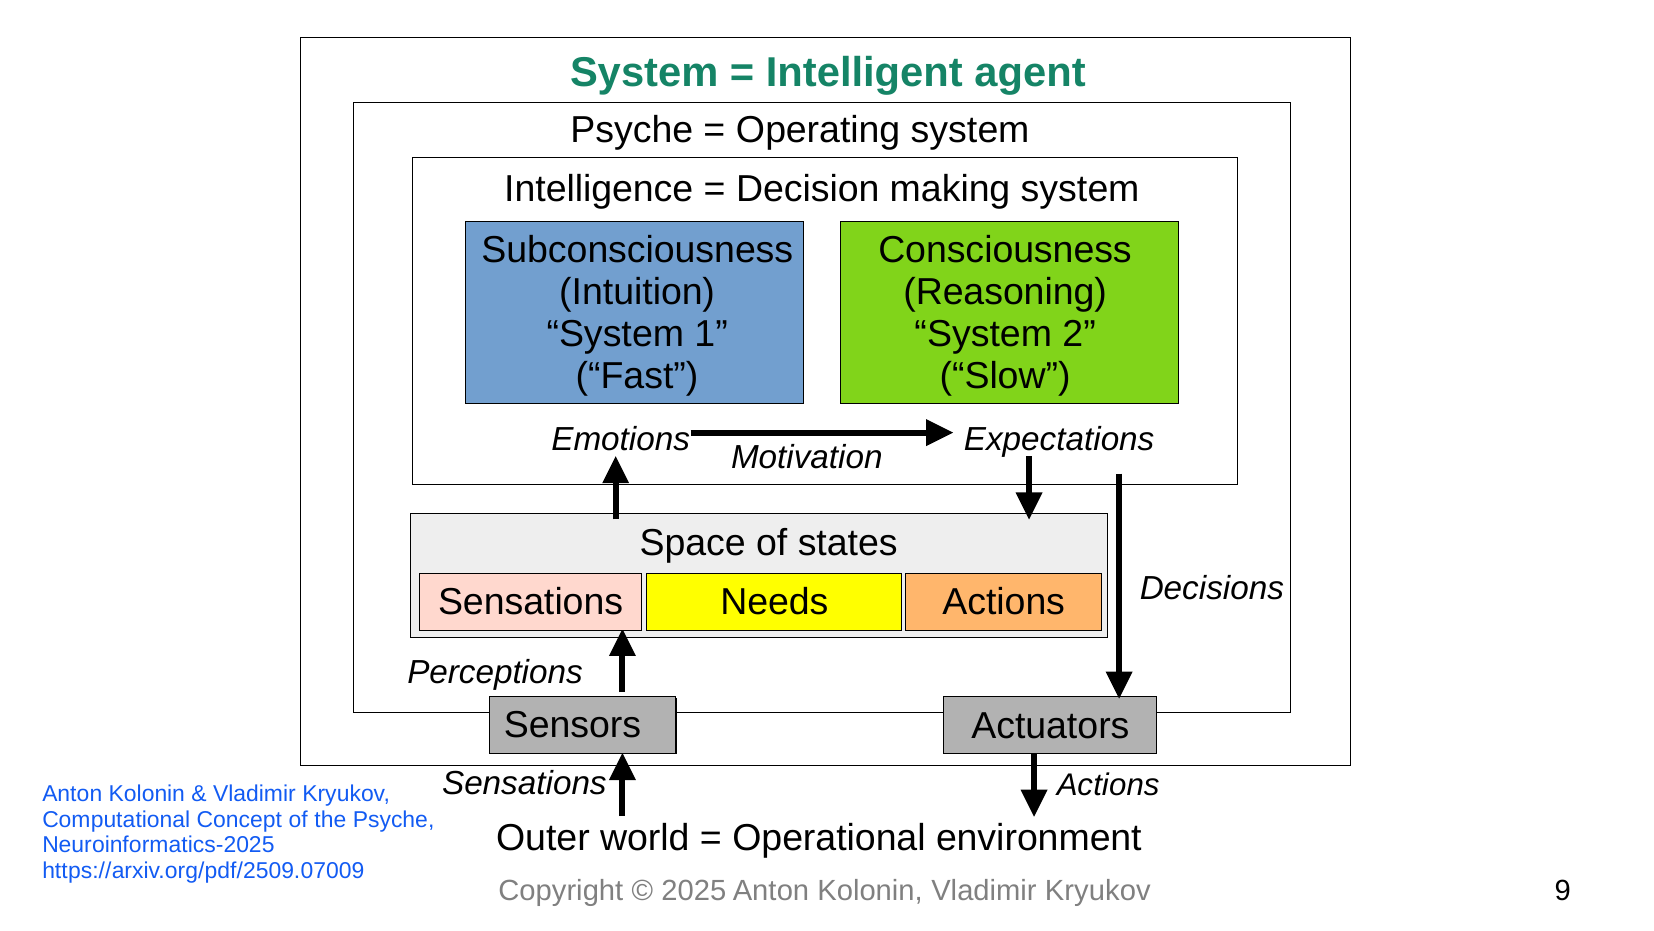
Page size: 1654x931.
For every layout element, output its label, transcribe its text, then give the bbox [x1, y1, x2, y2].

text_box Sensors [489, 696, 676, 754]
text_box [410, 513, 1108, 638]
text_box [1148, 221, 1179, 404]
text_box Sensations [427, 757, 652, 809]
text_box [840, 221, 863, 404]
text_box Actions [1042, 759, 1222, 809]
text_box Actuators [943, 696, 1157, 754]
text_box Space of states [450, 514, 1088, 571]
text_box System = Intelligent agent [436, 41, 1220, 102]
text_box Actions [905, 573, 1102, 631]
text_box Motivation [716, 430, 929, 483]
text_box Intelligence = Decision making system [450, 159, 1194, 217]
text_box Sensations [419, 573, 642, 631]
text_box Emotions [536, 413, 705, 466]
text_box Psyche = Operating system [491, 100, 1120, 158]
text_box Decisions [1125, 562, 1299, 615]
text_box Outer world = Operational environment [481, 808, 1162, 866]
text_box Needs [646, 573, 902, 631]
text_box Expectations [949, 413, 1170, 466]
text_box Perceptions [392, 646, 617, 699]
text_box Consciousness (Reasoning) “System 2” (“Slow”) [863, 221, 1148, 404]
text_box Subconsciousness (Intuition) “System 1” (“Fast”) [466, 221, 809, 404]
text_box Anton Kolonin & Vladimir Kryukov, Computational Concept of the Psyche, Neuroinformatics-2025 https://arxiv.org/pdf/2509.07009 [27, 773, 453, 891]
